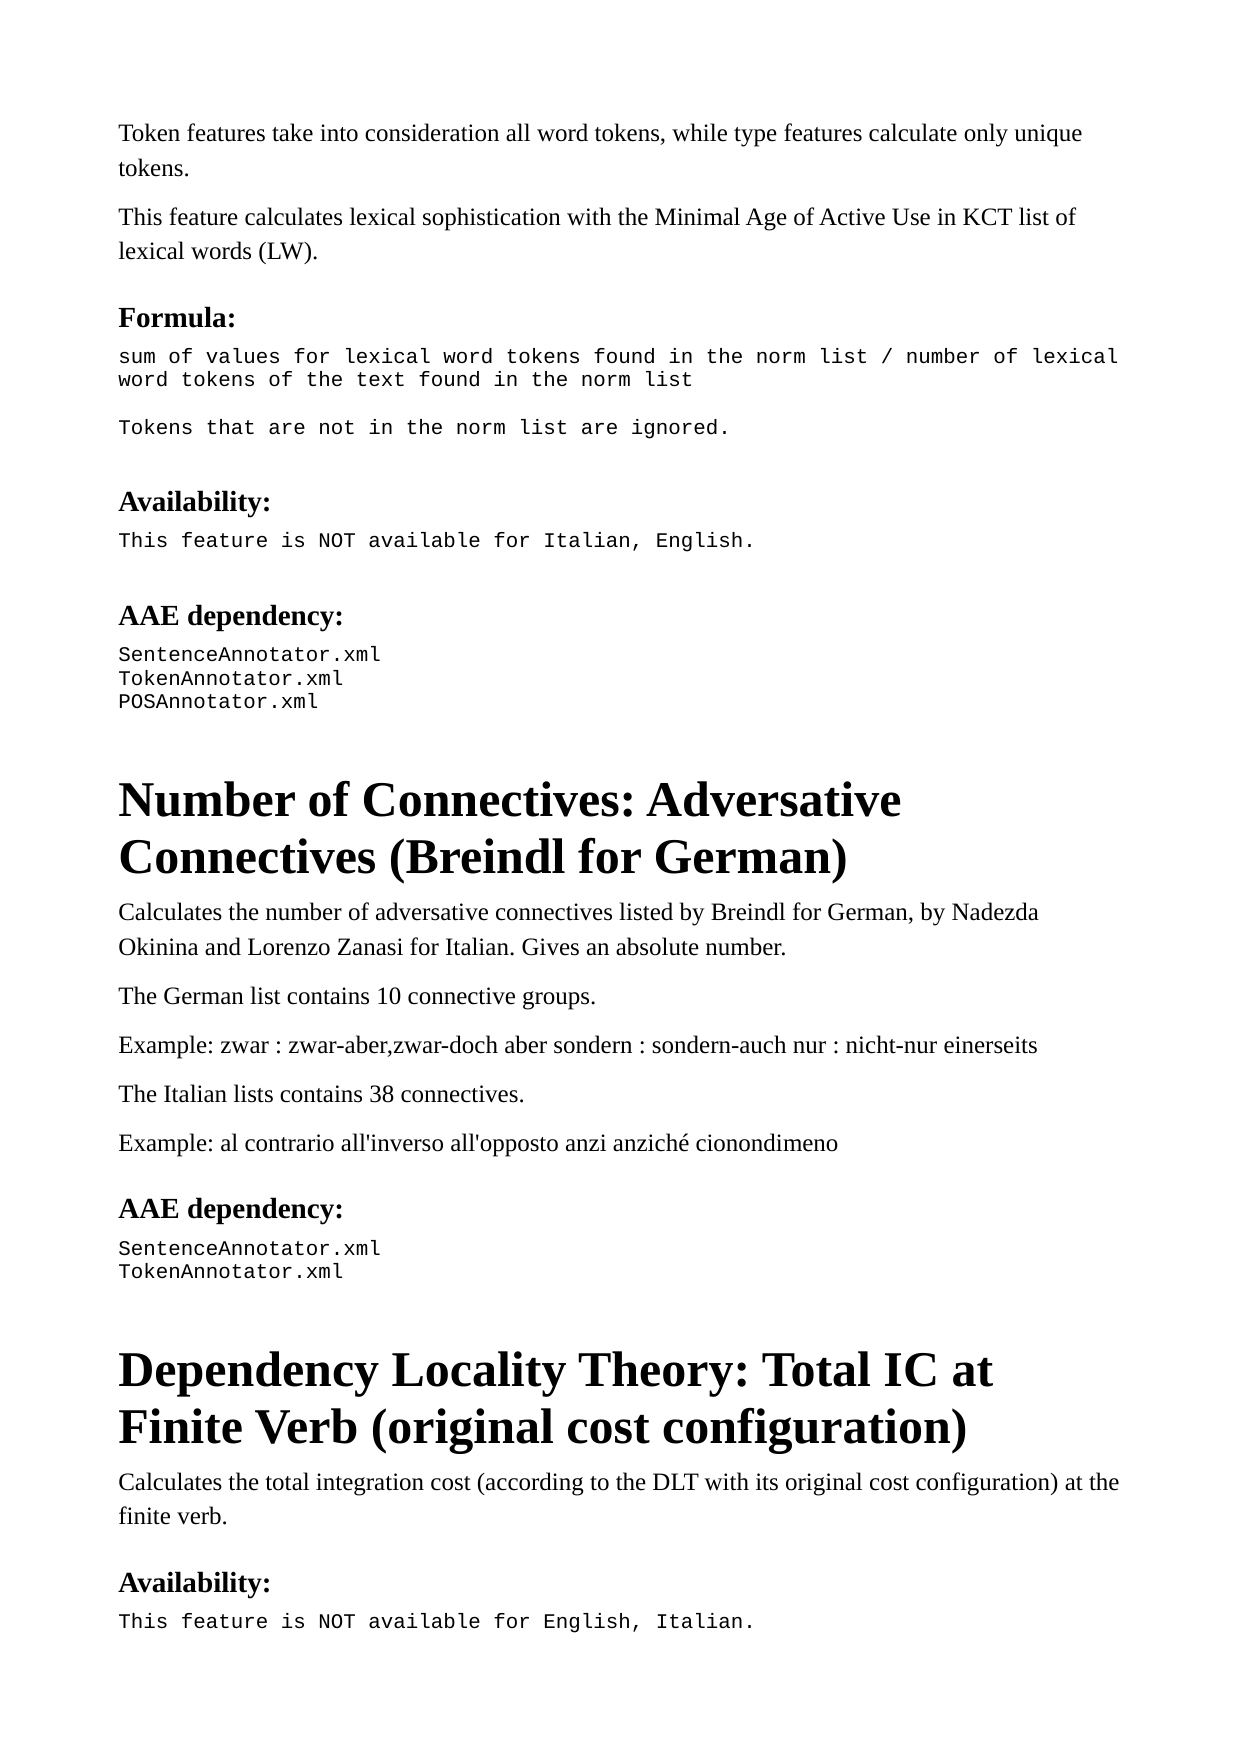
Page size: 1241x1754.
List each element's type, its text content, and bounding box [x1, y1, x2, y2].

text Example: al contrario all'inverso all'opposto anzi anziché cionondimeno [118, 1128, 1122, 1157]
subtitle AAE dependency: [118, 598, 1122, 632]
text The Italian lists contains 38 connectives. [118, 1079, 1122, 1108]
text sum of values for lexical word tokens found in the norm list / number of lexical word tokens of the text found in the norm list [118, 346, 1122, 393]
text Calculates the number of adversative connectives listed by Breindl for German, by Nadezda Okinina and Lorenzo Zanasi for Italian. Gives an absolute number. [118, 897, 1122, 960]
text Tokens that are not in the norm list are ignored. [118, 417, 1122, 440]
text POSAnnotator.xml [118, 692, 1122, 715]
text TokenAnnotator.xml [118, 668, 1122, 692]
text This feature calculates lexical sophistication with the Minimal Age of Active Use in KCT list of lexical words (LW). [118, 202, 1122, 265]
text Token features take into consideration all word tokens, while type features calculate only unique tokens. [118, 118, 1122, 181]
text TokenAnnotator.xml [118, 1261, 1122, 1285]
subtitle AAE dependency: [118, 1192, 1122, 1225]
text Example: zwar : zwar-aber,zwar-doch aber sondern : sondern-auch nur : nicht-nur einerseits [118, 1030, 1122, 1058]
text SentenceAnnotator.xml [118, 1238, 1122, 1261]
subtitle Availability: [118, 484, 1122, 518]
text SentenceAnnotator.xml [118, 644, 1122, 668]
text Calculates the total integration cost (according to the DLT with its original cost configuration) at the finite verb. [118, 1467, 1122, 1530]
text This feature is NOT available for Italian, English. [118, 531, 1122, 554]
subtitle Availability: [118, 1565, 1122, 1598]
subtitle Number of Connectives: Adversative Connectives (Breindl for German) [118, 770, 1122, 885]
text The German list contains 10 connective groups. [118, 981, 1122, 1009]
subtitle Formula: [118, 300, 1122, 333]
text This feature is NOT available for English, Italian. [118, 1611, 1122, 1635]
subtitle Dependency Locality Theory: Total IC at Finite Verb (original cost configuration) [118, 1339, 1122, 1454]
